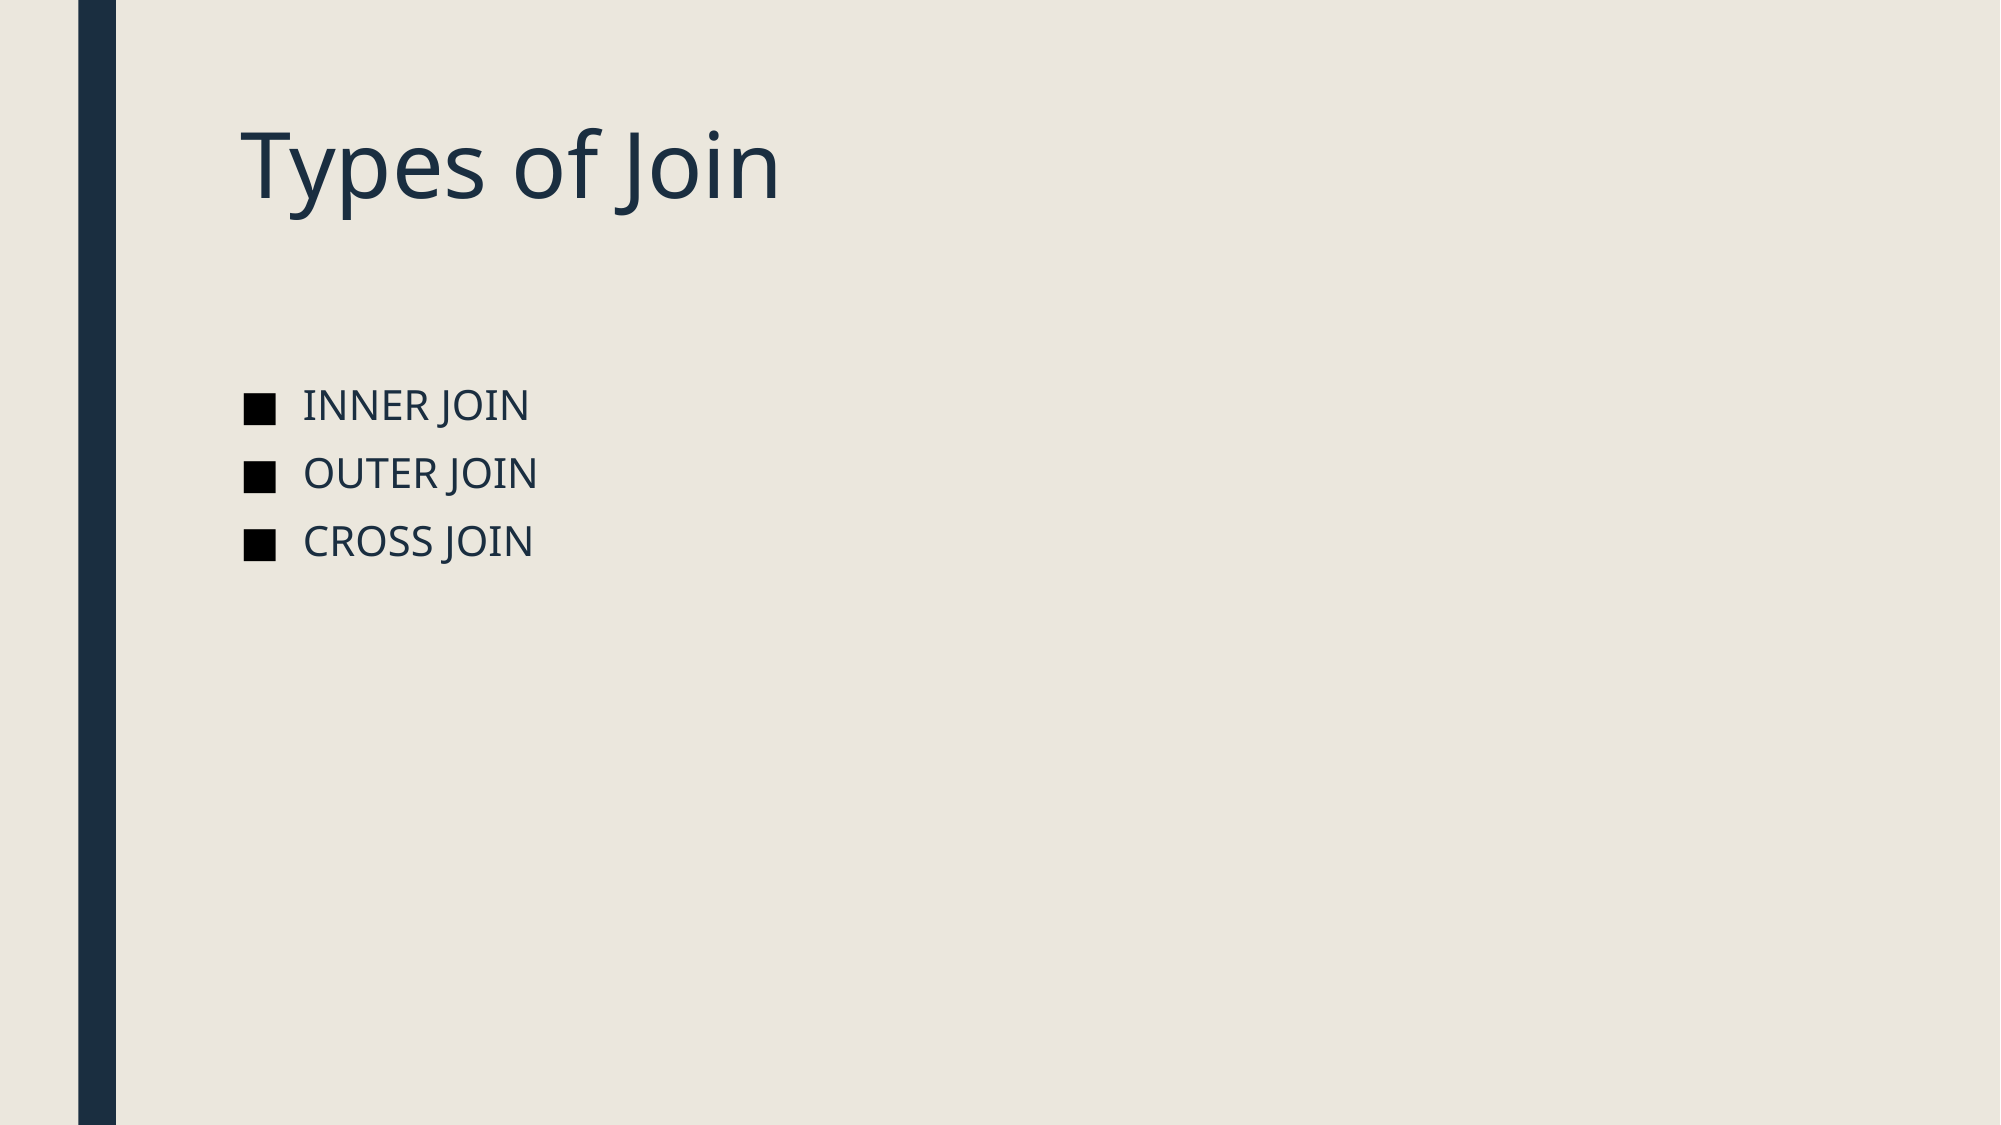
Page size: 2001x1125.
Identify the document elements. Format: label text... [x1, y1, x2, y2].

list INNER JOIN OUTER JOIN CROSS JOIN [225, 375, 1801, 963]
title Types of Join [225, 112, 1801, 357]
